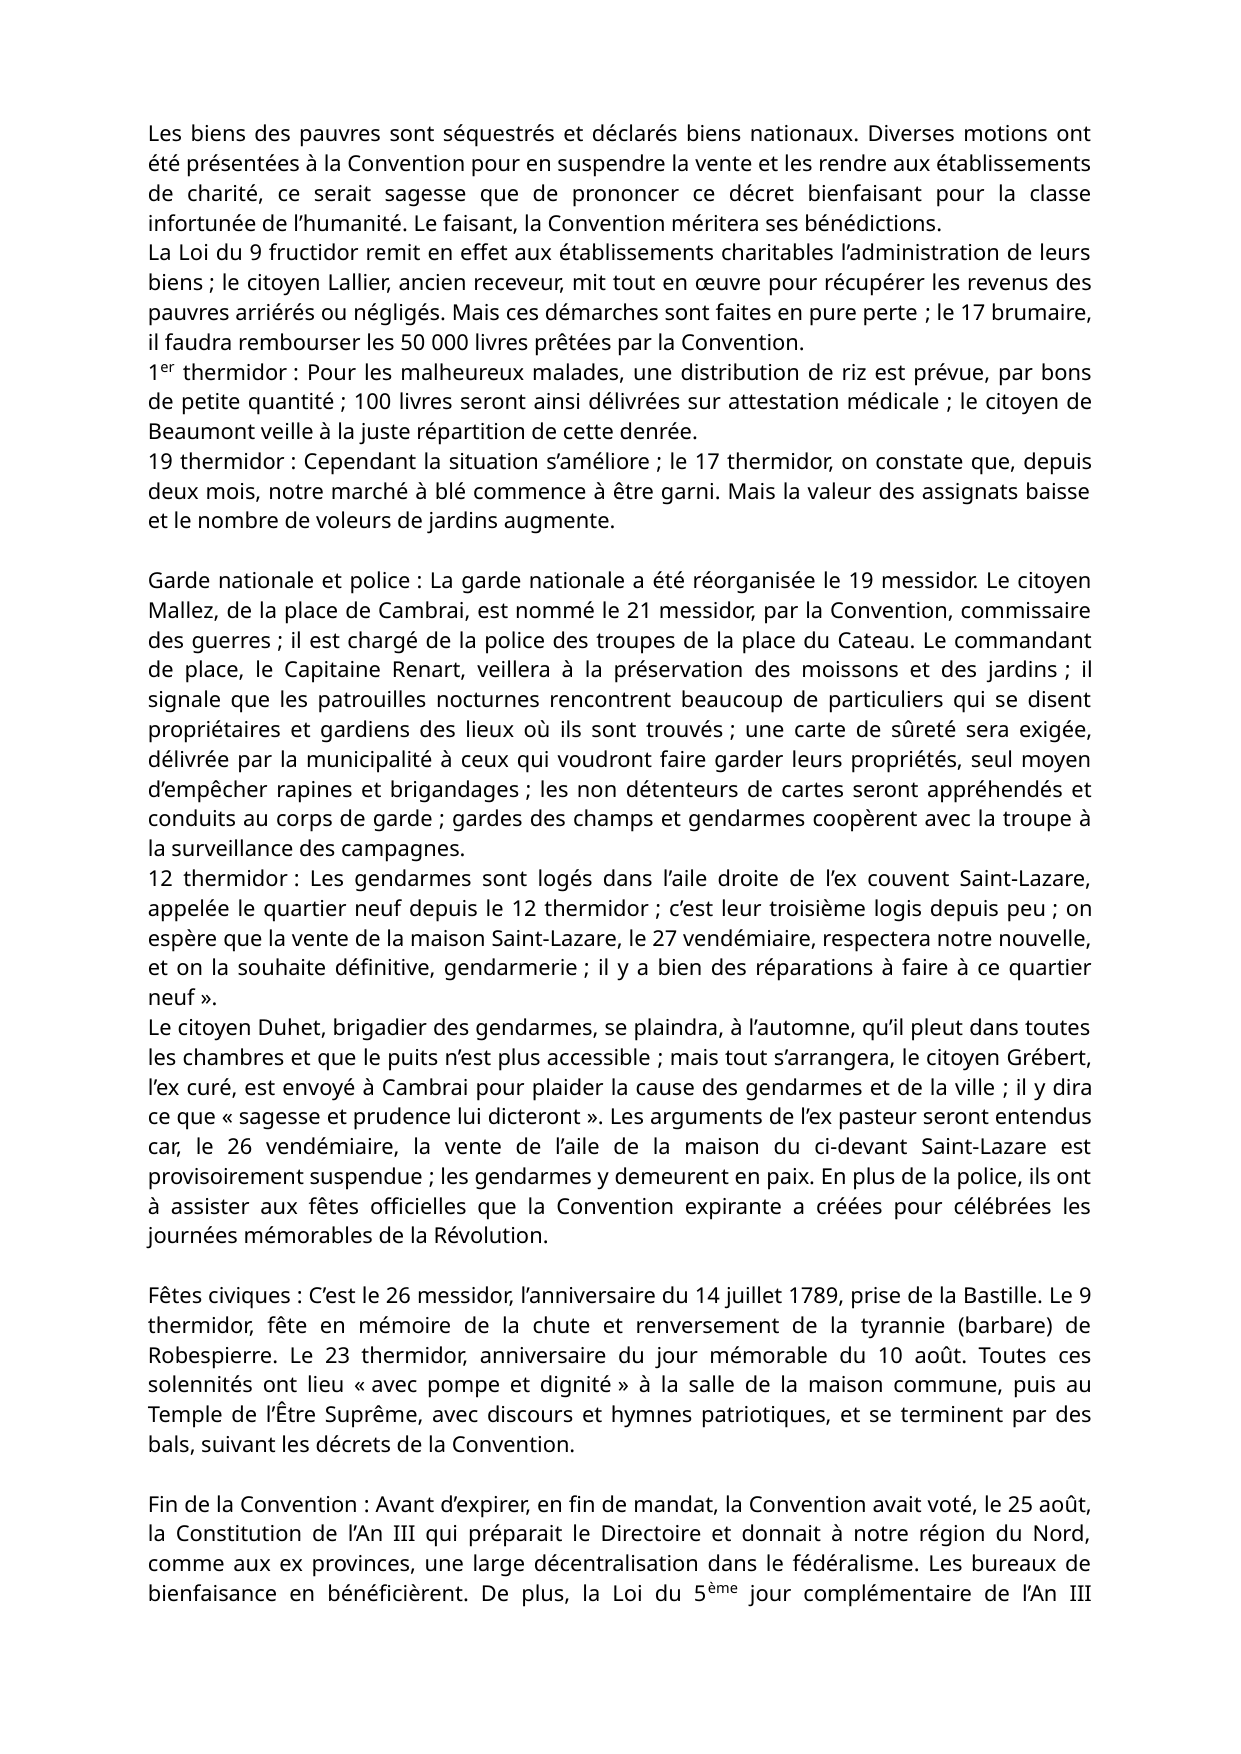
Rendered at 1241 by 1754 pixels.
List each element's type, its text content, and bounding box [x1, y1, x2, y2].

text Garde nationale et police : La garde nationale a été réorganisée le 19 messidor. Le citoyen Mallez, de la place de Cambrai, est nommé le 21 messidor, par la Convention, commissaire des guerres ; il est chargé de la police des troupes de la place du Cateau. Le commandant de place, le Capitaine Renart, veillera à la préservation des moissons et des jardins ; il signale que les patrouilles nocturnes rencontrent beaucoup de particuliers qui se disent propriétaires et gardiens des lieux où ils sont trouvés ; une carte de sûreté sera exigée, délivrée par la municipalité à ceux qui voudront faire garder leurs propriétés, seul moyen d’empêcher rapines et brigandages ; les non détenteurs de cartes seront appréhendés et conduits au corps de garde ; gardes des champs et gendarmes coopèrent avec la troupe à la surveillance des campagnes. [148, 565, 1092, 863]
text 19 thermidor : Cependant la situation s’améliore ; le 17 thermidor, on constate que, depuis deux mois, notre marché à blé commence à être garni. Mais la valeur des assignats baisse et le nombre de voleurs de jardins augmente. [148, 446, 1092, 535]
text Les biens des pauvres sont séquestrés et déclarés biens nationaux. Diverses motions ont été présentées à la Convention pour en suspendre la vente et les rendre aux établissements de charité, ce serait sagesse que de prononcer ce décret bienfaisant pour la classe infortunée de l’humanité. Le faisant, la Convention méritera ses bénédictions. [148, 118, 1092, 237]
text 1er thermidor : Pour les malheureux malades, une distribution de riz est prévue, par bons de petite quantité ; 100 livres seront ainsi délivrées sur attestation médicale ; le citoyen de Beaumont veille à la juste répartition de cette denrée. [148, 356, 1092, 446]
text Le citoyen Duhet, brigadier des gendarmes, se plaindra, à l’automne, qu’il pleut dans toutes les chambres et que le puits n’est plus accessible ; mais tout s’arrangera, le citoyen Grébert, l’ex curé, est envoyé à Cambrai pour plaider la cause des gendarmes et de la ville ; il y dira ce que « sagesse et prudence lui dicteront ». Les arguments de l’ex pasteur seront entendus car, le 26 vendémiaire, la vente de l’aile de la maison du ci-devant Saint-Lazare est provisoirement suspendue ; les gendarmes y demeurent en paix. En plus de la police, ils ont à assister aux fêtes officielles que la Convention expirante a créées pour célébrées les journées mémorables de la Révolution. [148, 1012, 1092, 1250]
text La Loi du 9 fructidor remit en effet aux établissements charitables l’administration de leurs biens ; le citoyen Lallier, ancien receveur, mit tout en œuvre pour récupérer les revenus des pauvres arriérés ou négligés. Mais ces démarches sont faites en pure perte ; le 17 brumaire, il faudra rembourser les 50 000 livres prêtées par la Convention. [148, 237, 1092, 356]
text Fêtes civiques : C’est le 26 messidor, l’anniversaire du 14 juillet 1789, prise de la Bastille. Le 9 thermidor, fête en mémoire de la chute et renversement de la tyrannie (barbare) de Robespierre. Le 23 thermidor, anniversaire du jour mémorable du 10 août. Toutes ces solennités ont lieu « avec pompe et dignité » à la salle de la maison commune, puis au Temple de l’Être Suprême, avec discours et hymnes patriotiques, et se terminent par des bals, suivant les décrets de la Convention. [148, 1280, 1092, 1459]
text Fin de la Convention : Avant d’expirer, en fin de mandat, la Convention avait voté, le 25 août, la Constitution de l’An III qui préparait le Directoire et donnait à notre région du Nord, comme aux ex provinces, une large décentralisation dans le fédéralisme. Les bureaux de bienfaisance en bénéficièrent. De plus, la Loi du 5ème jour complémentaire de l’An III [148, 1488, 1092, 1608]
text 12 thermidor : Les gendarmes sont logés dans l’aile droite de l’ex couvent Saint-Lazare, appelée le quartier neuf depuis le 12 thermidor ; c’est leur troisième logis depuis peu ; on espère que la vente de la maison Saint-Lazare, le 27 vendémiaire, respectera notre nouvelle, et on la souhaite définitive, gendarmerie ; il y a bien des réparations à faire à ce quartier neuf ». [148, 863, 1092, 1012]
